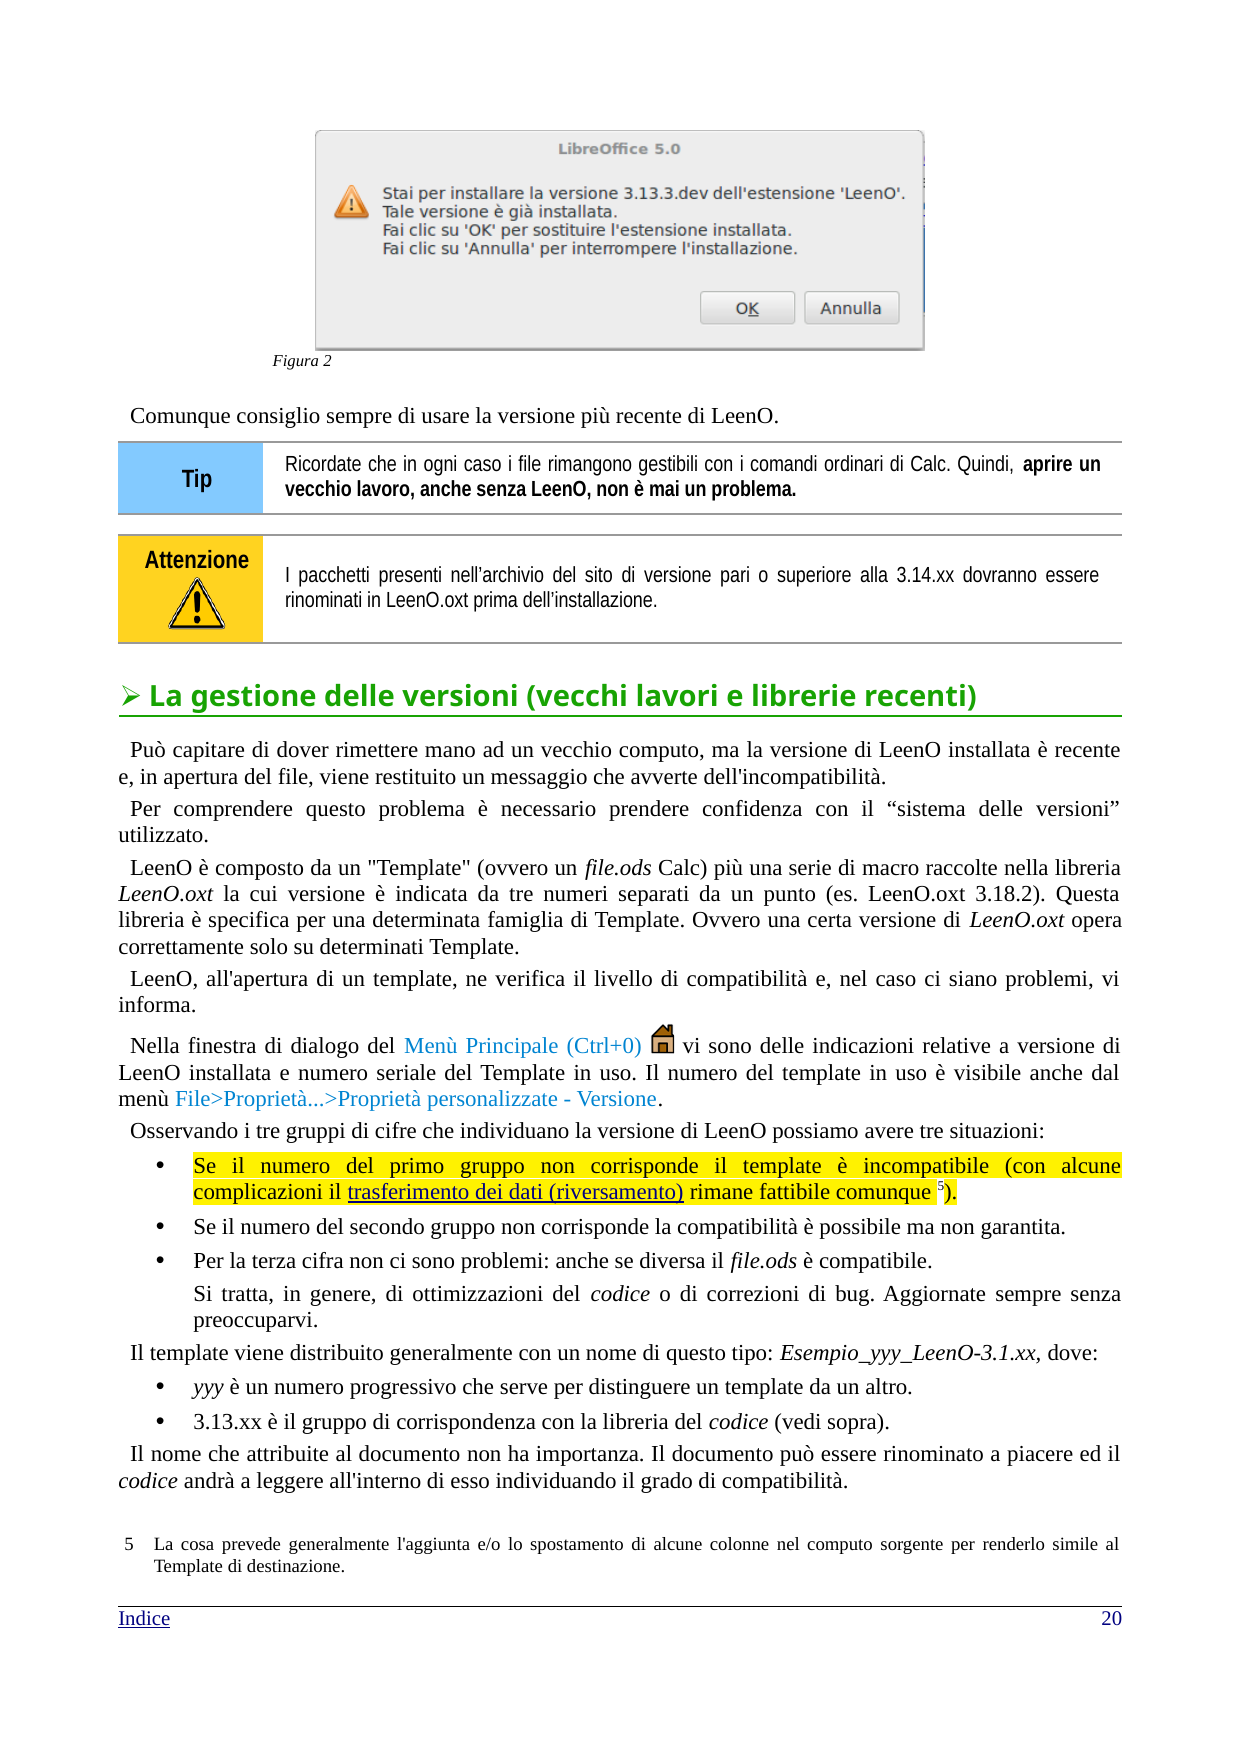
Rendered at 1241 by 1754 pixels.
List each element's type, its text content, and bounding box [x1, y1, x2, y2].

picture [315, 130, 925, 351]
text Per comprendere questo problema è necessario prendere confidenza con il “sistema delle versioni” utilizzato. [118, 795, 1122, 848]
table_header Tip [118, 443, 263, 513]
list La cosa prevede generalmente l'aggiunta e/o lo spostamento di alcune colonne nel computo sorgente per renderlo simile al Template di destinazione. [124, 1533, 1122, 1576]
text Il nome che attribuite al documento non ha importanza. Il documento può essere rinominato a piacere ed il codice andrà a leggere all'interno di esso individuando il grado di compatibilità. [118, 1440, 1122, 1493]
text Il template viene distribuito generalmente con un nome di questo tipo: Esempio_yyy_LeenO-3.1.xx, dove: [118, 1339, 1122, 1365]
text Osservando i tre gruppi di cifre che individuano la versione di LeenO possiamo avere tre situazioni: [118, 1117, 1122, 1144]
table_header Ricordate che in ogni caso i file rimangono gestibili con i comandi ordinari di Calc. Quindi, aprire un vecchio lavoro, anche senza LeenO, non è mai un problema. [264, 443, 1122, 513]
text Figura 2 [272, 351, 968, 369]
text Nella finestra di dialogo del Menù Principale (Ctrl+0) vi sono delle indicazioni relative a versione di LeenO installata e numero seriale del Template in uso. Il numero del template in uso è visibile anche dal menù File>Proprietà...>Proprietà personalizzate - Versione. [118, 1024, 1122, 1111]
list yyy è un numero progressivo che serve per distinguere un template da un altro. [156, 1371, 1122, 1400]
table_header I pacchetti presenti nell’archivio del sito di versione pari o superiore alla 3.14.xx dovranno essere rinominati in LeenO.oxt prima dell’installazione. [264, 536, 1122, 642]
list Se il numero del primo gruppo non corrisponde il template è incompatibile (con alcune complicazioni il trasferimento dei dati (riversamento) rimane fattibile comunque ). [156, 1150, 1122, 1205]
table_header Attenzione [118, 536, 263, 642]
list Se il numero del secondo gruppo non corrisponde la compatibilità è possibile ma non garantita. [156, 1211, 1122, 1239]
list 3.13.xx è il gruppo di corrispondenza con la libreria del codice (vedi sopra). [156, 1406, 1122, 1434]
subtitle La gestione delle versioni (vecchi lavori e librerie recenti) [119, 676, 1122, 715]
picture [164, 573, 229, 633]
text Comunque consiglio sempre di usare la versione più recente di LeenO. [118, 402, 1122, 428]
text LeenO, all'apertura di un template, ne verifica il livello di compatibilità e, nel caso ci siano problemi, vi informa. [118, 965, 1122, 1018]
list Si tratta, in genere, di ottimizzazioni del codice o di correzioni di bug. Aggiornate sempre senza preoccuparvi. [156, 1280, 1122, 1333]
text LeenO è composto da un "Template" (ovvero un file.ods Calc) più una serie di macro raccolte nella libreria LeenO.oxt la cui versione è indicata da tre numeri separati da un punto (es. LeenO.oxt 3.18.2). Questa libreria è specifica per una determinata famiglia di Template. Ovvero una certa versione di LeenO.oxt opera correttamente solo su determinati Template. [118, 854, 1122, 959]
text Può capitare di dover rimettere mano ad un vecchio computo, ma la versione di LeenO installata è recente e, in apertura del file, viene restituito un messaggio che avverte dell'incompatibilità. [118, 736, 1122, 789]
picture [650, 1023, 675, 1054]
list Per la terza cifra non ci sono problemi: anche se diversa il file.ods è compatibile. [156, 1245, 1122, 1274]
